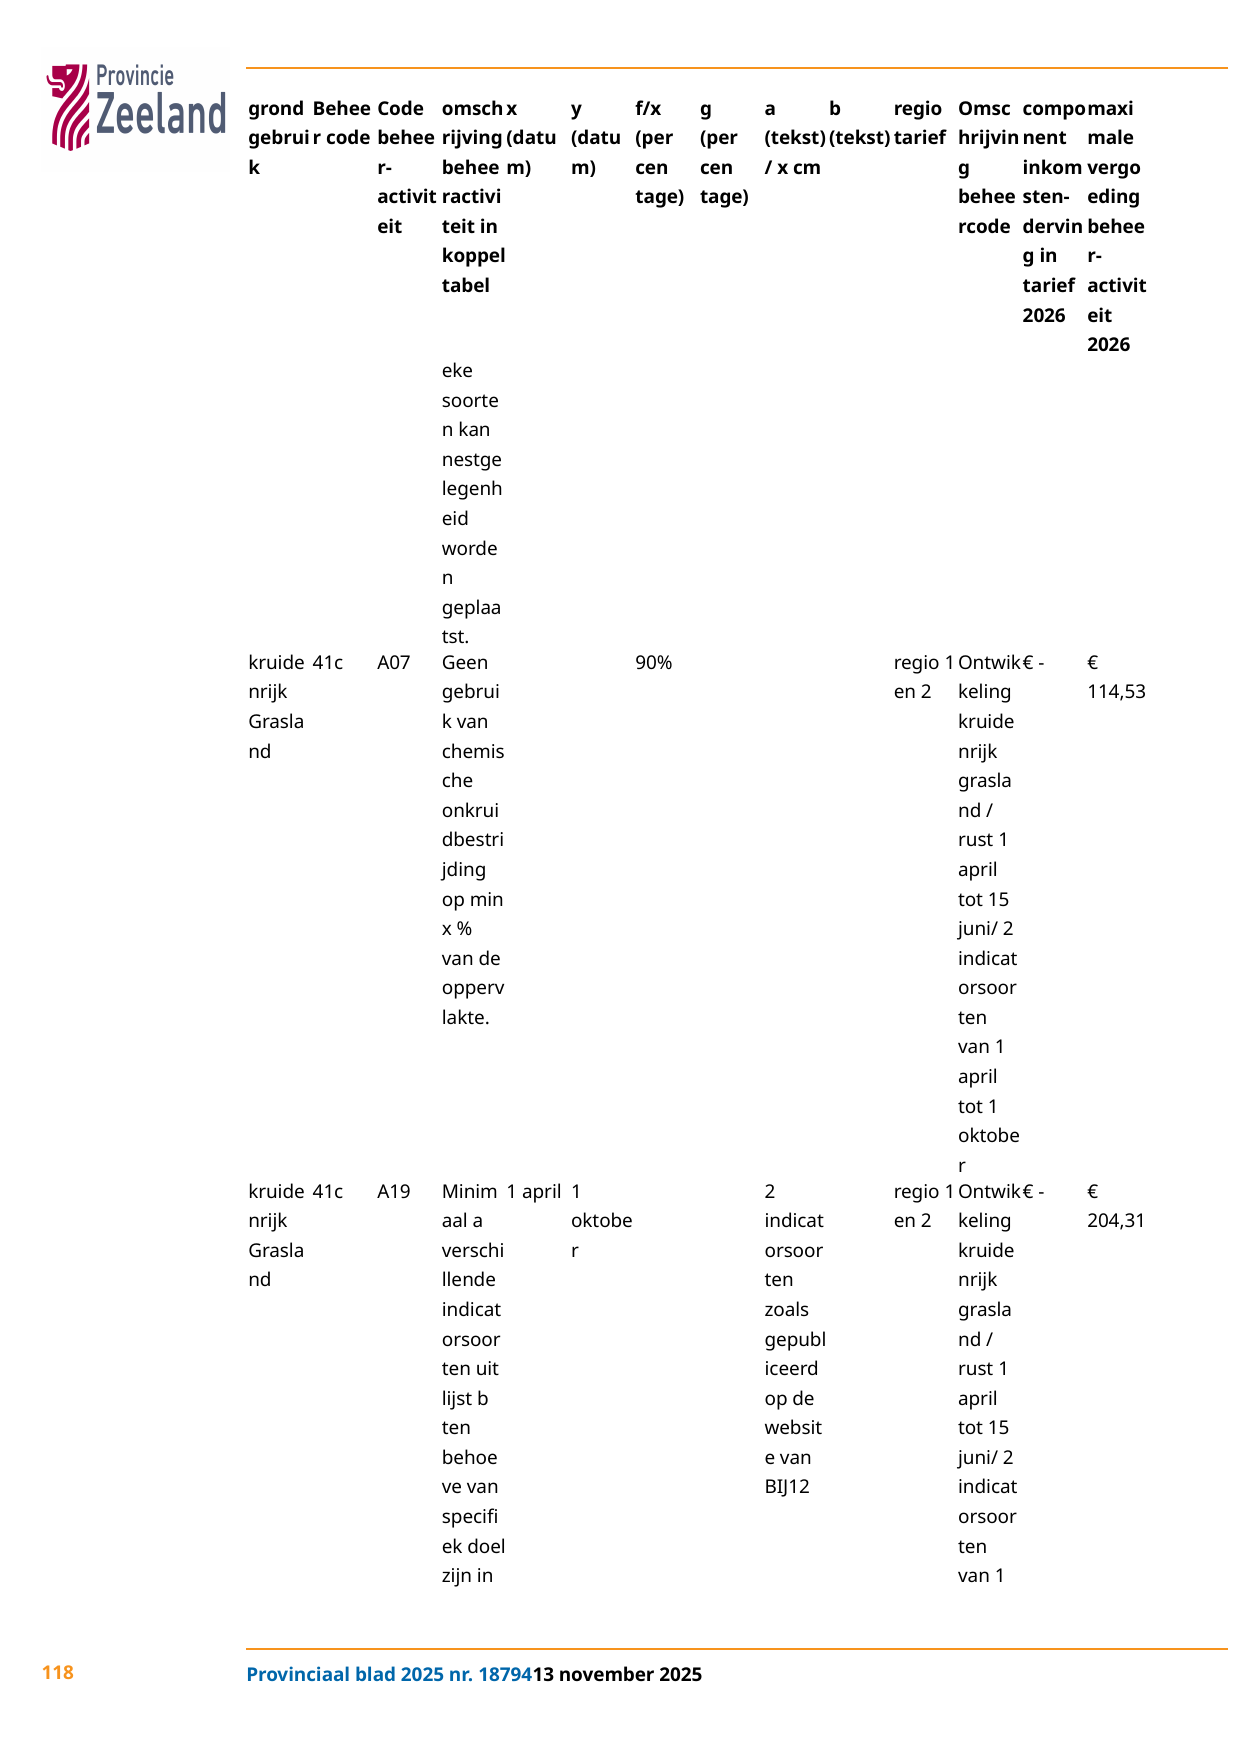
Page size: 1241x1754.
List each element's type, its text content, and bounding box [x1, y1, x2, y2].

table_header y (datum) [571, 95, 635, 357]
table_cell [894, 357, 958, 649]
table_cell € - [1023, 1178, 1087, 1588]
table_cell € 114,53 [1087, 649, 1152, 1178]
picture [41, 47, 231, 172]
table_cell € - [1023, 649, 1087, 1178]
table_cell 41c [313, 649, 377, 1178]
table_cell A07 [377, 649, 442, 1178]
table_cell 2 indicatorsoorten zoals gepubliceerd op de website van BIJ12 [764, 1178, 829, 1588]
table_cell [958, 357, 1022, 649]
table_cell [635, 1178, 700, 1588]
table_cell [700, 1178, 764, 1588]
table_cell 41c [313, 1178, 377, 1588]
table_cell 1 oktober [571, 1178, 635, 1588]
table_header Omschrijving beheercode [958, 95, 1022, 357]
table_cell [635, 357, 700, 649]
table_cell [506, 649, 571, 1178]
table_cell Ontwikkeling kruidenrijk grasland / rust 1 april tot 15 juni/ 2 indicatorsoorten van 1 april tot 1 oktober [958, 649, 1022, 1178]
table_cell kruidenrijk Grasland [248, 1178, 312, 1588]
table_header regio tarief [894, 95, 958, 357]
table_cell regio 1 en 2 [894, 649, 958, 1178]
table_cell [248, 357, 312, 649]
table_cell kruidenrijk Grasland [248, 649, 312, 1178]
table_cell [1087, 357, 1152, 649]
table_cell [313, 357, 377, 649]
table_cell [700, 357, 764, 649]
table_cell [571, 357, 635, 649]
table_header x (datum) [506, 95, 571, 357]
table_cell [764, 649, 829, 1178]
table_cell [764, 357, 829, 649]
table_cell [506, 357, 571, 649]
table_cell € 204,31 [1087, 1178, 1152, 1588]
table_cell [829, 649, 893, 1178]
table_header f/x (per cen tage) [635, 95, 700, 357]
table_header grond gebruik [248, 95, 312, 357]
table_cell 1 april [506, 1178, 571, 1588]
table_header Beheer code [313, 95, 377, 357]
table_cell [829, 357, 893, 649]
table_cell eke soorten kan nestgelegenheid worden geplaatst. [442, 357, 506, 649]
table_cell [571, 649, 635, 1178]
table_cell regio 1 en 2 [894, 1178, 958, 1588]
table_cell Ontwikkeling kruidenrijk grasland / rust 1 april tot 15 juni/ 2 indicatorsoorten van 1 [958, 1178, 1022, 1588]
table_cell 90% [635, 649, 700, 1178]
table_header Code beheer-activiteit [377, 95, 442, 357]
table_header maximale vergoeding beheer-activiteit 2026 [1087, 95, 1152, 357]
table_header g (per cen tage) [700, 95, 764, 357]
table_header omschrijving beheeractiviteit in koppeltabel [442, 95, 506, 357]
table_cell [1023, 357, 1087, 649]
table_header b (tekst) [829, 95, 893, 357]
table_cell [829, 1178, 893, 1588]
table_cell [700, 649, 764, 1178]
table_cell [377, 357, 442, 649]
table_cell Geen gebruik van chemische onkruidbestrijding op min x % van de oppervlakte. [442, 649, 506, 1178]
table_header a (tekst) / x cm [764, 95, 829, 357]
table_header component inkomsten-derving in tarief 2026 [1023, 95, 1087, 357]
table_cell A19 [377, 1178, 442, 1588]
table_cell Minimaal a verschillende indicatorsoorten uit lijst b ten behoeve van specifiek doel zijn in [442, 1178, 506, 1588]
